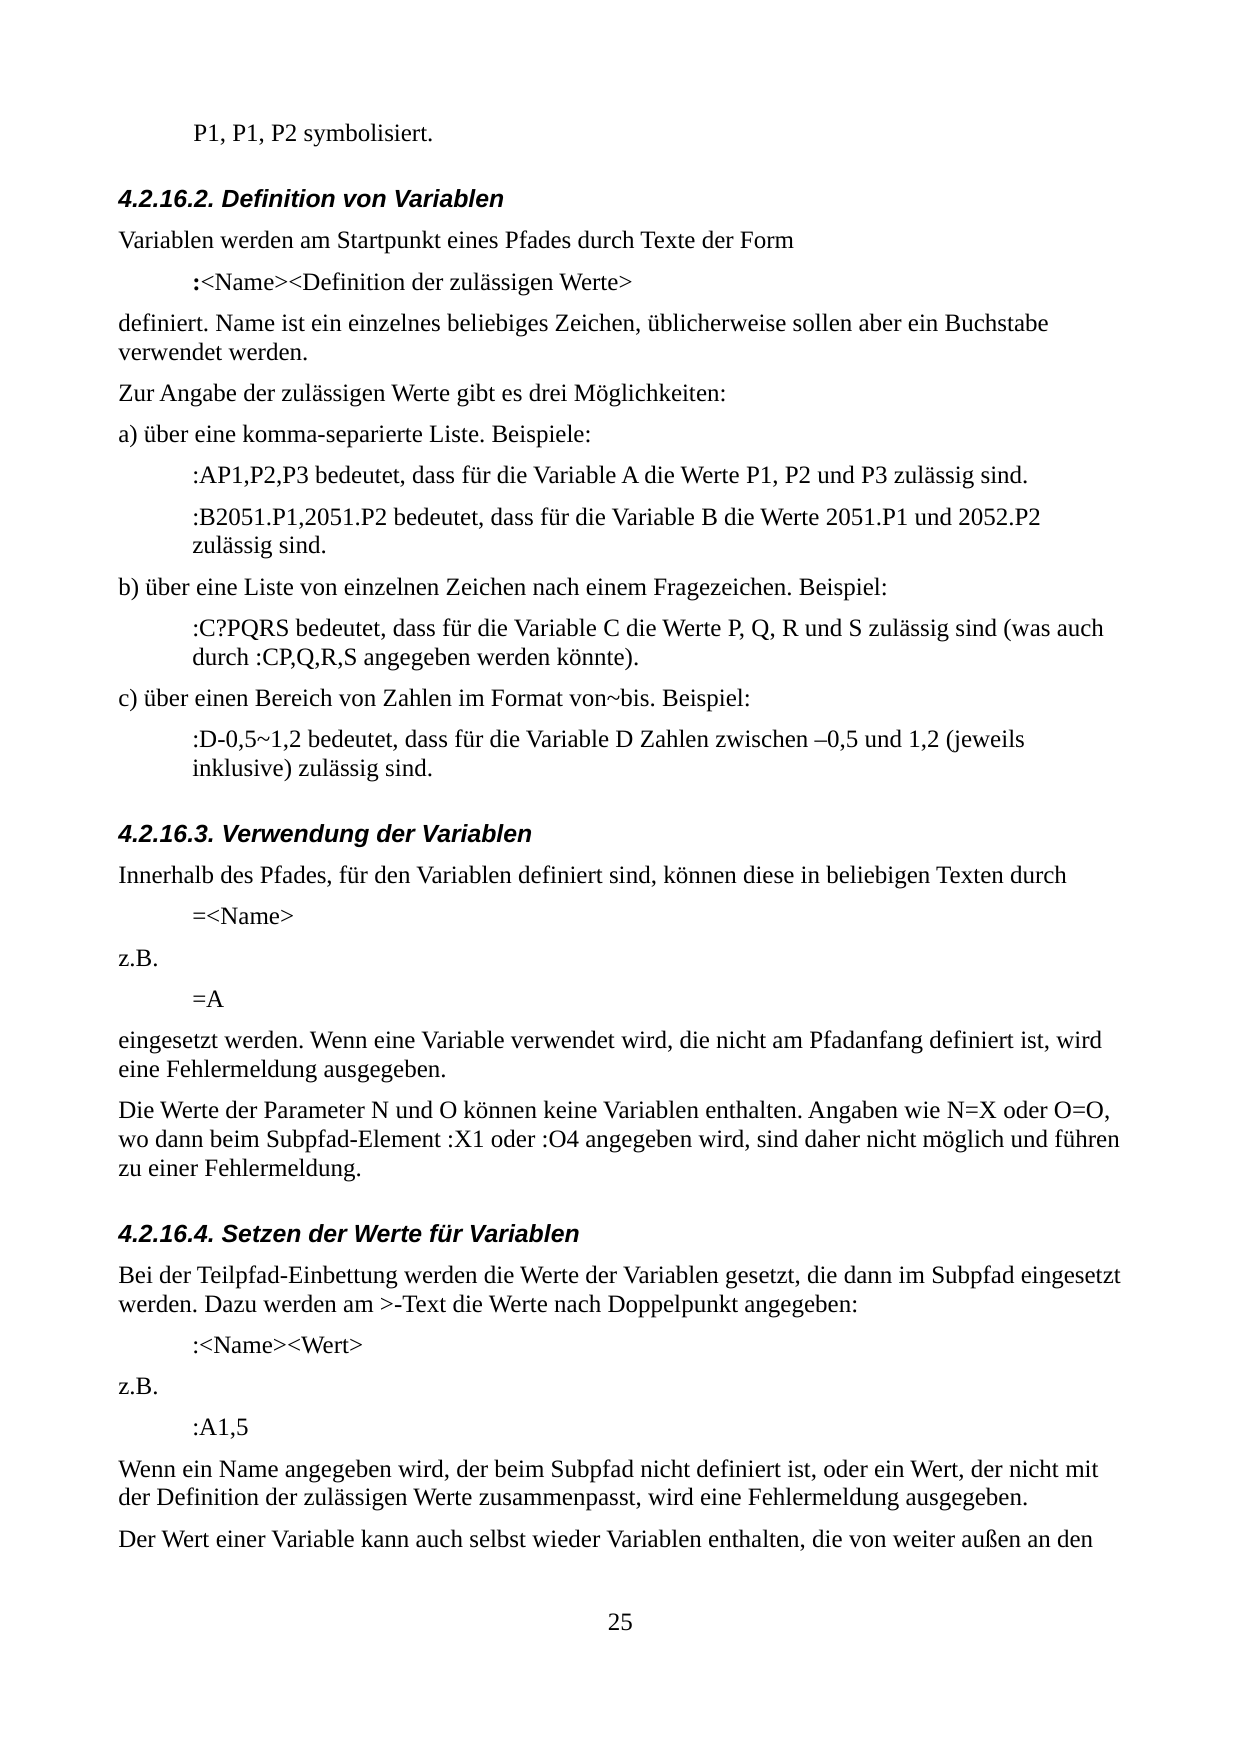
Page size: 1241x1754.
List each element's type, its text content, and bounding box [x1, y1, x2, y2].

text z.B. [118, 943, 1122, 971]
text =A [118, 984, 1122, 1013]
text :D-0,5~1,2 bedeutet, dass für die Variable D Zahlen zwischen –0,5 und 1,2 (jeweils inklusive) zulässig sind. [192, 724, 1122, 782]
text P1, P1, P2 symbolisiert. [157, 118, 1122, 147]
subtitle 4.2.16.2. Definition von Variablen [118, 184, 1122, 213]
list c) über einen Bereich von Zahlen im Format von~bis. Beispiel: [118, 683, 1122, 712]
subtitle 4.2.16.3. Verwendung der Variablen [118, 819, 1122, 848]
text z.B. [118, 1371, 1122, 1400]
text a) über eine komma-separierte Liste. Beispiele: [118, 419, 1122, 448]
text Wenn ein Name angegeben wird, der beim Subpfad nicht definiert ist, oder ein Wert, der nicht mit der Definition der zulässigen Werte zusammenpasst, wird eine Fehlermeldung ausgegeben. [118, 1454, 1122, 1511]
text Bei der Teilpfad-Einbettung werden die Werte der Variablen gesetzt, die dann im Subpfad eingesetzt werden. Dazu werden am >-Text die Werte nach Doppelpunkt angegeben: [118, 1260, 1122, 1317]
text Zur Angabe der zulässigen Werte gibt es drei Möglichkeiten: [118, 378, 1122, 407]
text :<Name><Wert> [118, 1330, 1122, 1359]
text Variablen werden am Startpunkt eines Pfades durch Texte der Form [118, 225, 1122, 254]
text b) über eine Liste von einzelnen Zeichen nach einem Fragezeichen. Beispiel: [118, 572, 1122, 600]
subtitle 4.2.16.4. Setzen der Werte für Variablen [118, 1219, 1122, 1247]
text Innerhalb des Pfades, für den Variablen definiert sind, können diese in beliebigen Texten durch [118, 860, 1122, 889]
text :A1,5 [118, 1412, 1122, 1441]
text definiert. Name ist ein einzelnes beliebiges Zeichen, üblicherweise sollen aber ein Buchstabe verwendet werden. [118, 308, 1122, 365]
text =<Name> [118, 901, 1122, 930]
text Die Werte der Parameter N und O können keine Variablen enthalten. Angaben wie N=X oder O=O, wo dann beim Subpfad-Element :X1 oder :O4 angegeben wird, sind daher nicht möglich und führen zu einer Fehlermeldung. [118, 1095, 1122, 1181]
text :C?PQRS bedeutet, dass für die Variable C die Werte P, Q, R und S zulässig sind (was auch durch :CP,Q,R,S angegeben werden könnte). [192, 613, 1122, 670]
text eingesetzt werden. Wenn eine Variable verwendet wird, die nicht am Pfadanfang definiert ist, wird eine Fehlermeldung ausgegeben. [118, 1025, 1122, 1083]
text :B2051.P1,2051.P2 bedeutet, dass für die Variable B die Werte 2051.P1 und 2052.P2 zulässig sind. [192, 502, 1122, 559]
text :<Name><Definition der zulässigen Werte> [118, 267, 1122, 295]
text Der Wert einer Variable kann auch selbst wieder Variablen enthalten, die von weiter außen an den [118, 1524, 1122, 1552]
text :AP1,P2,P3 bedeutet, dass für die Variable A die Werte P1, P2 und P3 zulässig sind. [118, 460, 1122, 489]
